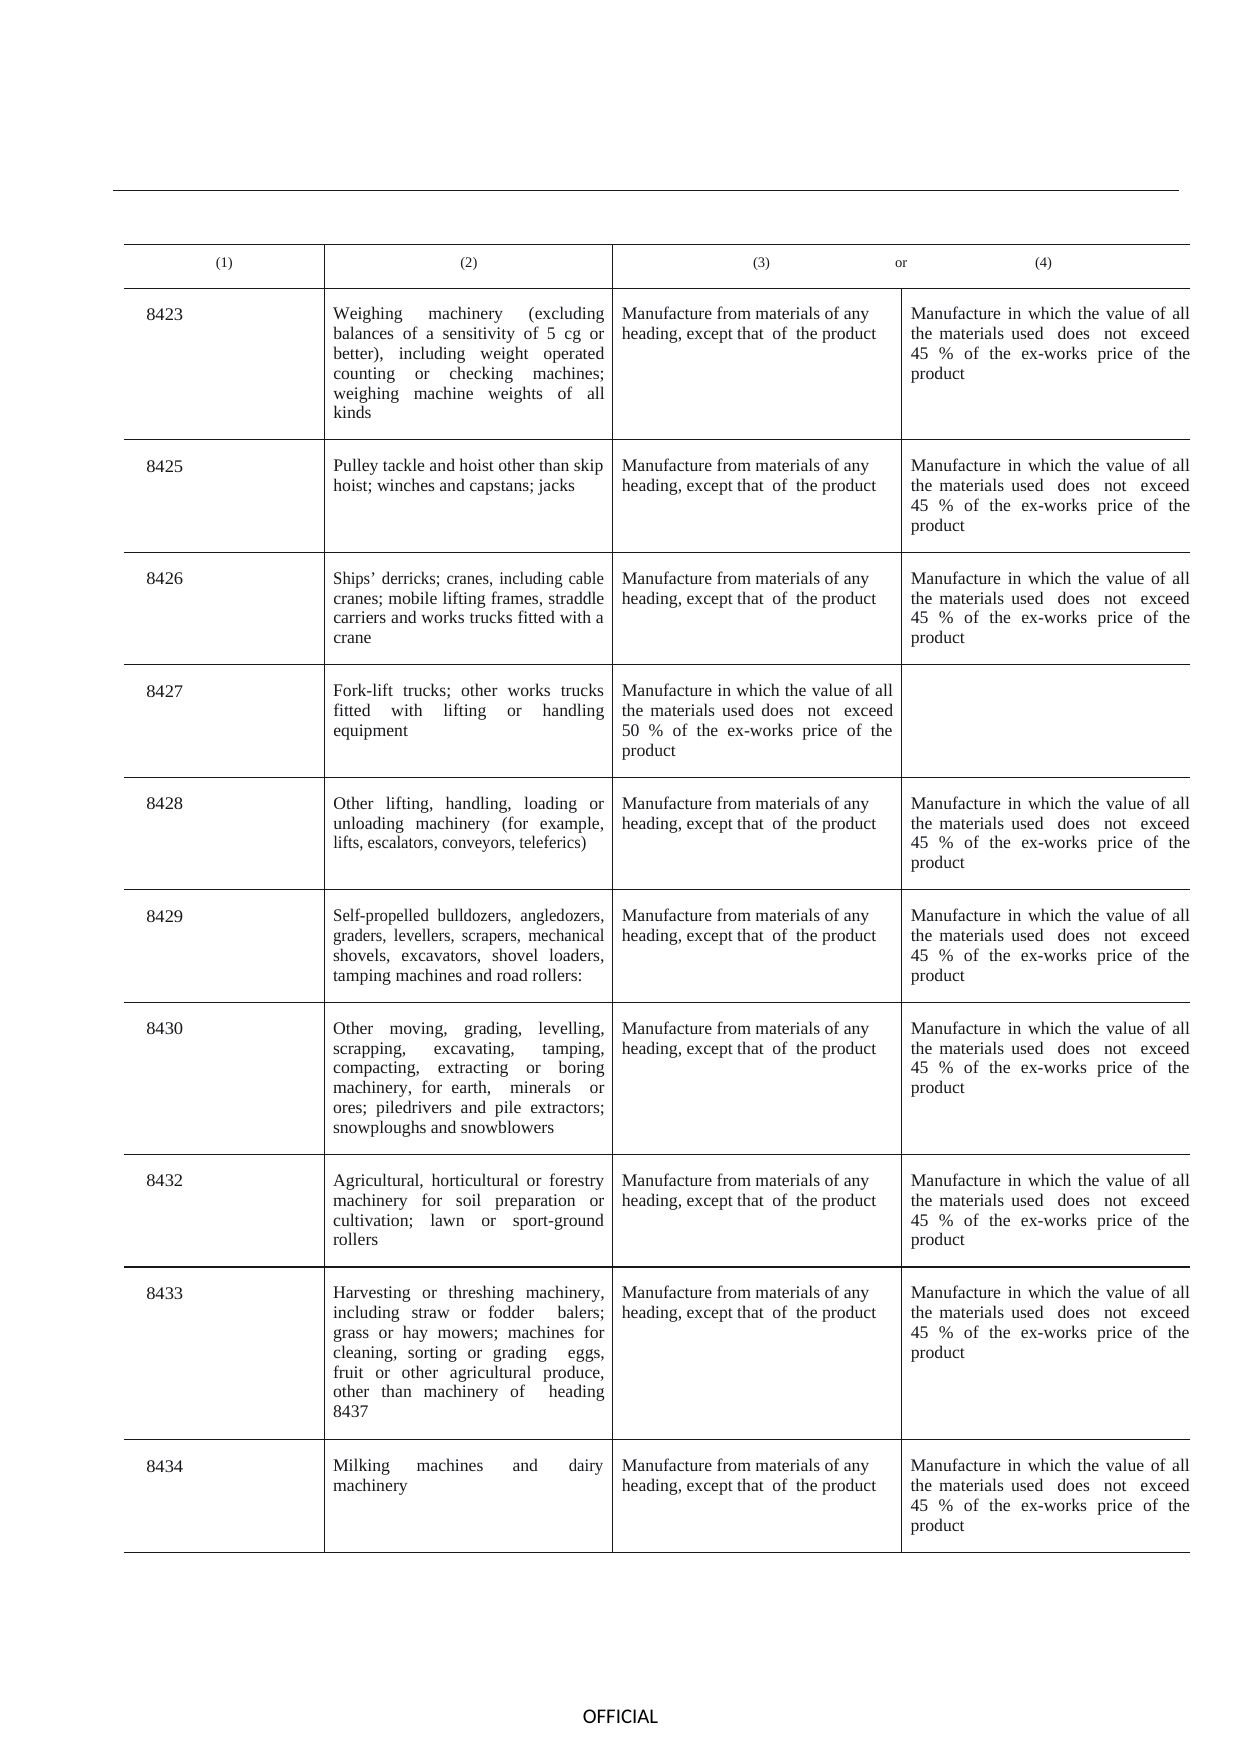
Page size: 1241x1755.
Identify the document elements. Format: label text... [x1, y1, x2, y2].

table_cell 8427 [124, 665, 324, 777]
table_cell Weighing machinery (excluding balances of a sensitivity of 5 cg or better), including weight operated counting or checking machines; weighing machine weights of all kinds [325, 289, 612, 439]
table_cell Other moving, grading, levelling, scrapping, excavating, tamping, compacting, extracting or boring machinery, for earth, minerals or ores; piledrivers and pile extractors; snowploughs and snowblowers [325, 1003, 612, 1154]
table_cell Manufacture in which the value of all the materials used does not exceed 45 % of the ex-works price of the product [902, 778, 1190, 889]
table_header (3) or (4) [613, 245, 1190, 287]
table_cell 8423 [124, 289, 324, 439]
table_cell 8425 [124, 440, 324, 552]
table_header (2) [325, 245, 612, 287]
table_cell Manufacture in which the value of all the materials used does not exceed 45 % of the ex-works price of the product [902, 289, 1190, 439]
table_cell Milking machines and dairy machinery [325, 1440, 612, 1552]
table_cell Manufacture in which the value of all the materials used does not exceed 50 % of the ex-works price of the product [613, 665, 901, 777]
table_cell Manufacture from materials of any heading, except that of the product [613, 778, 901, 889]
table_cell Manufacture from materials of any heading, except that of the product [613, 289, 901, 439]
table_cell Manufacture in which the value of all the materials used does not exceed 45 % of the ex-works price of the product [902, 553, 1190, 664]
table_cell Manufacture from materials of any heading, except that of the product [613, 890, 901, 1002]
table_cell 8426 [124, 553, 324, 664]
table_cell Manufacture from materials of any heading, except that of the product [613, 1003, 901, 1154]
table_cell 8429 [124, 890, 324, 1002]
table_cell Manufacture from materials of any heading, except that of the product [613, 1155, 901, 1266]
table_cell Manufacture in which the value of all the materials used does not exceed 45 % of the ex-works price of the product [902, 1440, 1190, 1552]
table_cell Ships’ derricks; cranes, including cable cranes; mobile lifting frames, straddle carriers and works trucks fitted with a crane [325, 553, 612, 664]
table_cell Self-propelled bulldozers, angledozers, graders, levellers, scrapers, mechanical shovels, excavators, shovel loaders, tamping machines and road rollers: [325, 890, 612, 1002]
table_cell Manufacture from materials of any heading, except that of the product [613, 440, 901, 552]
table_cell Manufacture from materials of any heading, except that of the product [613, 553, 901, 664]
table_cell Manufacture in which the value of all the materials used does not exceed 45 % of the ex-works price of the product [902, 890, 1190, 1002]
table_cell Manufacture from materials of any heading, except that of the product [613, 1268, 901, 1439]
table_cell 8428 [124, 778, 324, 889]
table_cell Manufacture in which the value of all the materials used does not exceed 45 % of the ex-works price of the product [902, 440, 1190, 552]
table_cell Manufacture in which the value of all the materials used does not exceed 45 % of the ex-works price of the product [902, 1268, 1190, 1439]
table_cell Manufacture in which the value of all the materials used does not exceed 45 % of the ex-works price of the product [902, 1155, 1190, 1266]
table_cell 8433 [124, 1268, 324, 1439]
table_cell Manufacture in which the value of all the materials used does not exceed 45 % of the ex-works price of the product [902, 1003, 1190, 1154]
table_cell Harvesting or threshing machinery, including straw or fodder balers; grass or hay mowers; machines for cleaning, sorting or grading eggs, fruit or other agricultural produce, other than machinery of heading 8437 [325, 1268, 612, 1439]
table_cell 8432 [124, 1155, 324, 1266]
table_cell [902, 665, 1190, 777]
table_cell Pulley tackle and hoist other than skip hoist; winches and capstans; jacks [325, 440, 612, 552]
table_cell Fork-lift trucks; other works trucks fitted with lifting or handling equipment [325, 665, 612, 777]
table_cell Agricultural, horticultural or forestry machinery for soil preparation or cultivation; lawn or sport-ground rollers [325, 1155, 612, 1266]
table_cell 8430 [124, 1003, 324, 1154]
table_cell Other lifting, handling, loading or unloading machinery (for example, lifts, escalators, conveyors, teleferics) [325, 778, 612, 889]
table_cell 8434 [124, 1440, 324, 1552]
table_header (1) [124, 245, 324, 287]
table_cell Manufacture from materials of any heading, except that of the product [613, 1440, 901, 1552]
